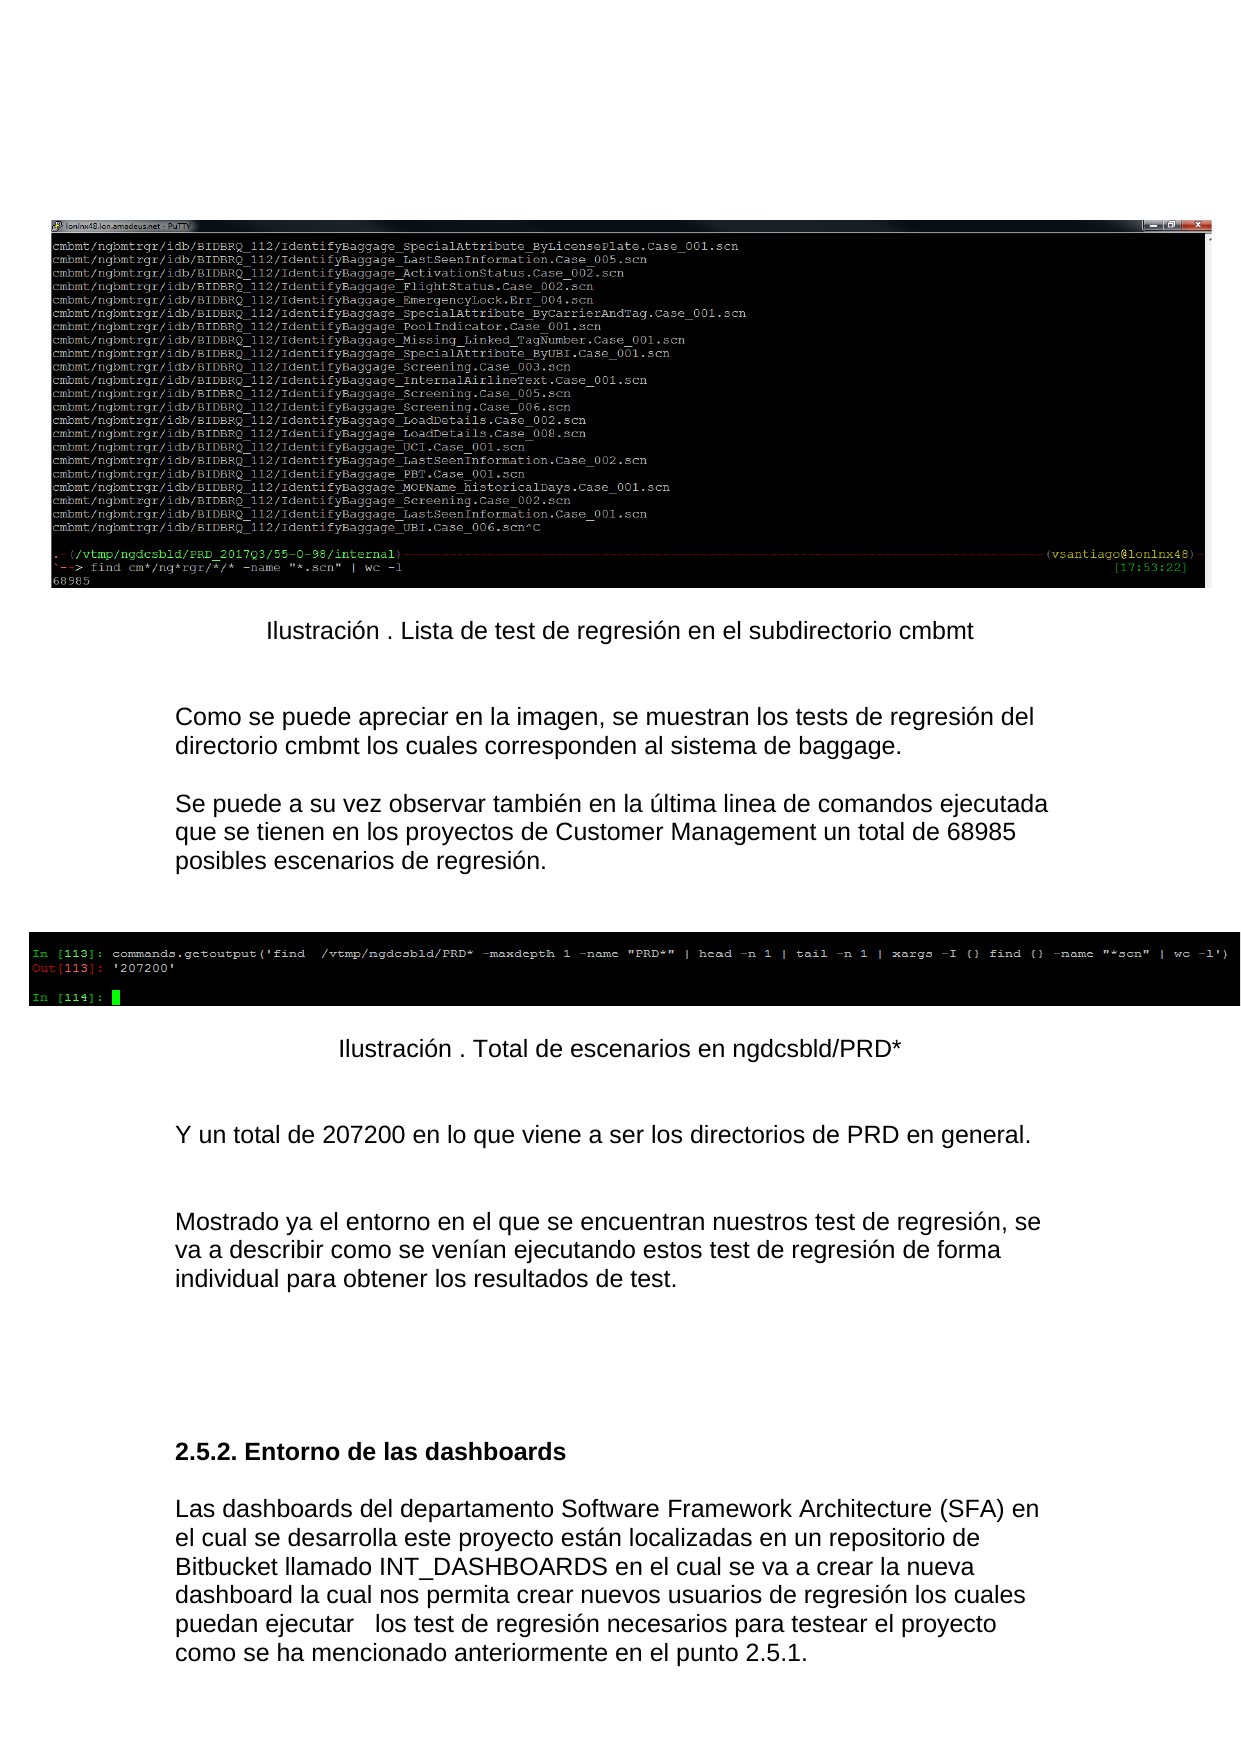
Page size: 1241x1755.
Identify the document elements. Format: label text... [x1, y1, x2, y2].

text Mostrado ya el entorno en el que se encuentran nuestros test de regresión, se va a describir como se venían ejecutando estos test de regresión de forma individual para obtener los resultados de test. [175, 1206, 1065, 1293]
text Como se puede apreciar en la imagen, se muestran los tests de regresión del directorio cmbmt los cuales corresponden al sistema de baggage. [175, 702, 1065, 760]
picture [29, 932, 1241, 1006]
text 2.5.2. Entorno de las dashboards [175, 1436, 1065, 1465]
picture [51, 220, 1212, 588]
text Ilustración . Total de escenarios en ngdcsbld/PRD* [175, 1034, 1065, 1063]
text Se puede a su vez observar también en la última linea de comandos ejecutada que se tienen en los proyectos de Customer Management un total de 68985 posibles escenarios de regresión. [175, 788, 1065, 875]
text Ilustración . Lista de test de regresión en el subdirectorio cmbmt [175, 616, 1065, 645]
text Las dashboards del departamento Software Framework Architecture (SFA) en el cual se desarrolla este proyecto están localizadas en un repositorio de Bitbucket llamado INT_DASHBOARDS en el cual se va a crear la nueva dashboard la cual nos permita crear nuevos usuarios de regresión los cuales puedan ejecutar los test de regresión necesarios para testear el proyecto como se ha mencionado anteriormente en el punto 2.5.1. [175, 1494, 1065, 1666]
text Y un total de 207200 en lo que viene a ser los directorios de PRD en general. [175, 1120, 1065, 1149]
